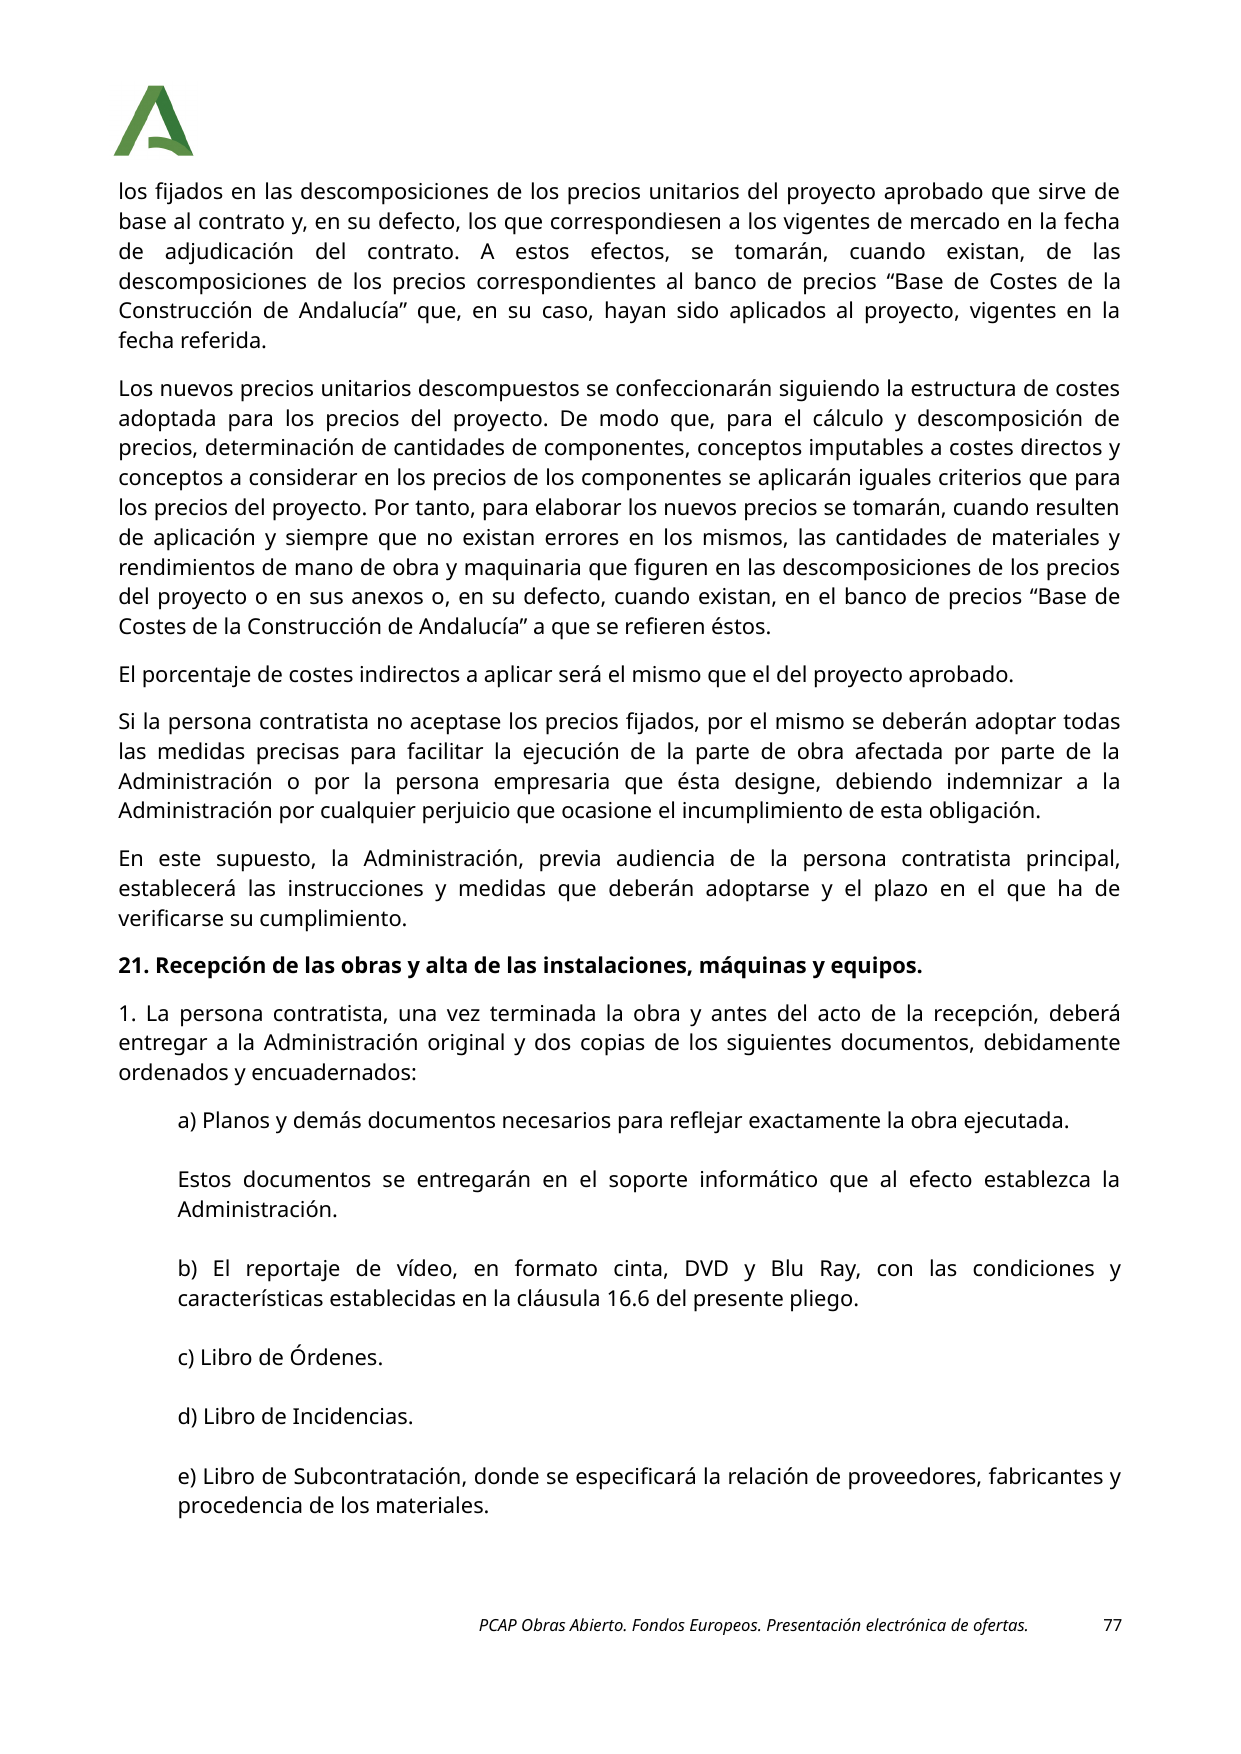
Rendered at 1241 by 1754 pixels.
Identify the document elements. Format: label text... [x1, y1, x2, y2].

text b) El reportaje de vídeo, en formato cinta, DVD y Blu Ray, con las condiciones y características establecidas en la cláusula 16.6 del presente pliego. [177, 1253, 1122, 1313]
text e) Libro de Subcontratación, donde se especificará la relación de proveedores, fabricantes y procedencia de los materiales. [177, 1461, 1122, 1520]
text El porcentaje de costes indirectos a aplicar será el mismo que el del proyecto aprobado. [118, 659, 1122, 688]
text Los nuevos precios unitarios descompuestos se confeccionarán siguiendo la estructura de costes adoptada para los precios del proyecto. De modo que, para el cálculo y descomposición de precios, determinación de cantidades de componentes, conceptos imputables a costes directos y conceptos a considerar en los precios de los componentes se aplicarán iguales criterios que para los precios del proyecto. Por tanto, para elaborar los nuevos precios se tomarán, cuando resulten de aplicación y siempre que no existan errores en los mismos, las cantidades de materiales y rendimientos de mano de obra y maquinaria que figuren en las descomposiciones de los precios del proyecto o en sus anexos o, en su defecto, cuando existan, en el banco de precios “Base de Costes de la Construcción de Andalucía” a que se refieren éstos. [118, 373, 1122, 641]
text los fijados en las descomposiciones de los precios unitarios del proyecto aprobado que sirve de base al contrato y, en su defecto, los que correspondiesen a los vigentes de mercado en la fecha de adjudicación del contrato. A estos efectos, se tomarán, cuando existan, de las descomposiciones de los precios correspondientes al banco de precios “Base de Costes de la Construcción de Andalucía” que, en su caso, hayan sido aplicados al proyecto, vigentes en la fecha referida. [118, 176, 1122, 355]
text d) Libro de Incidencias. [177, 1401, 1122, 1431]
text Estos documentos se entregarán en el soporte informático que al efecto establezca la Administración. [177, 1164, 1122, 1223]
text Si la persona contratista no aceptase los precios fijados, por el mismo se deberán adoptar todas las medidas precisas para facilitar la ejecución de la parte de obra afectada por parte de la Administración o por la persona empresaria que ésta designe, debiendo indemnizar a la Administración por cualquier perjuicio que ocasione el incumplimiento de esta obligación. [118, 706, 1122, 825]
text c) Libro de Órdenes. [177, 1342, 1122, 1372]
text En este supuesto, la Administración, previa audiencia de la persona contratista principal, establecerá las instrucciones y medidas que deberán adoptarse y el plazo en el que ha de verificarse su cumplimiento. [118, 843, 1122, 932]
picture [109, 81, 198, 160]
text a) Planos y demás documentos necesarios para reflejar exactamente la obra ejecutada. [177, 1105, 1122, 1134]
subtitle 21. Recepción de las obras y alta de las instalaciones, máquinas y equipos. [118, 950, 1122, 980]
text 1. La persona contratista, una vez terminada la obra y antes del acto de la recepción, deberá entregar a la Administración original y dos copias de los siguientes documentos, debidamente ordenados y encuadernados: [118, 998, 1122, 1087]
